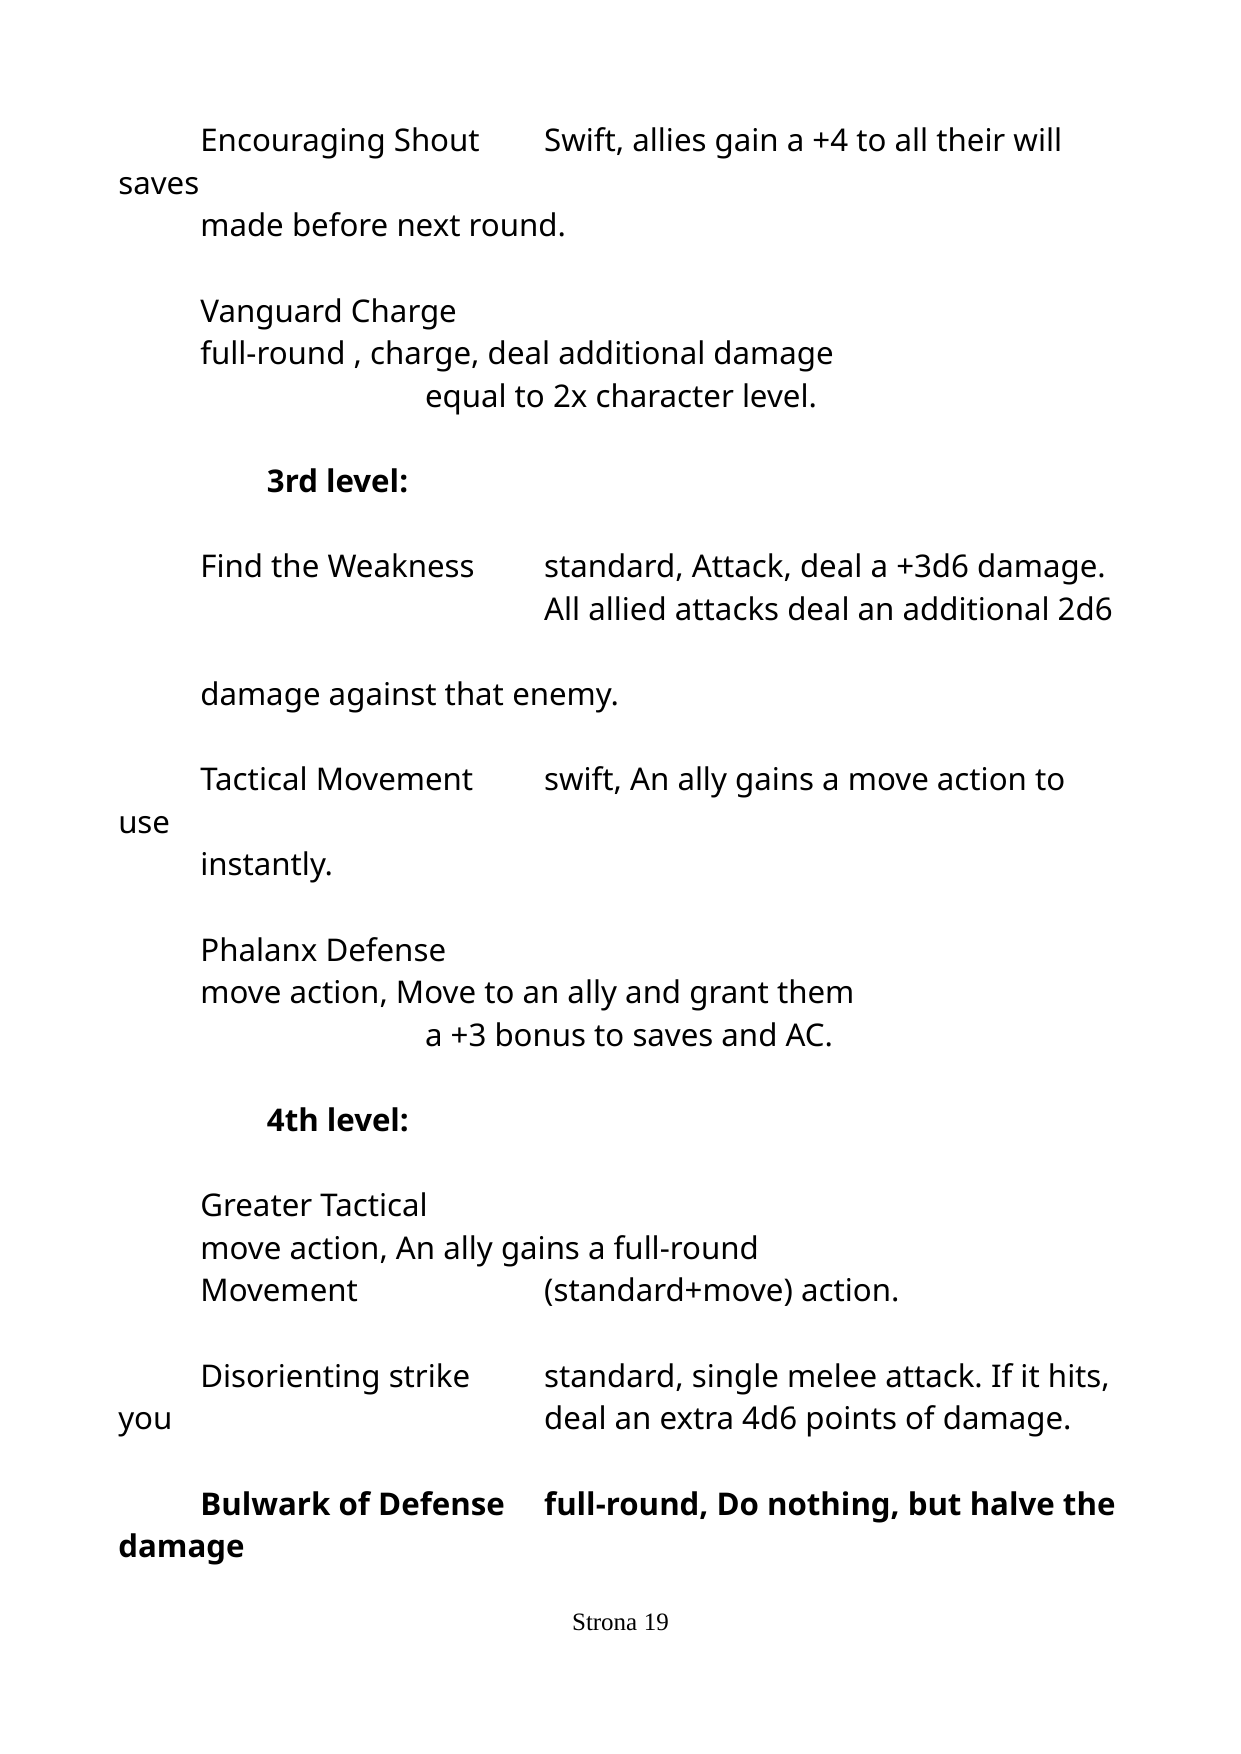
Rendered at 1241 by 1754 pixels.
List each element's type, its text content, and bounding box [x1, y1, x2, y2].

text Tactical Movement swift, An ally gains a move action to use instantly. [118, 757, 1122, 885]
text 3rd level: [118, 459, 1122, 502]
text All allied attacks deal an additional 2d6 damage against that enemy. [118, 587, 1122, 714]
text Vanguard Charge full-round , charge, deal additional damage equal to 2x character level. [118, 288, 1122, 416]
text 4th level: [118, 1098, 1122, 1141]
text Phalanx Defense move action, Move to an ally and grant them a +3 bonus to saves and AC. [118, 928, 1122, 1055]
text Bulwark of Defense full-round, Do nothing, but halve the damage [118, 1481, 1122, 1567]
text Disorienting strike standard, single melee attack. If it hits, you deal an extra 4d6 points of damage. [118, 1354, 1122, 1439]
text Encouraging Shout Swift, allies gain a +4 to all their will saves made before next round. [118, 118, 1122, 246]
text Find the Weakness standard, Attack, deal a +3d6 damage. [118, 544, 1122, 587]
text Greater Tactical move action, An ally gains a full-round Movement (standard+move) action. [118, 1183, 1122, 1311]
